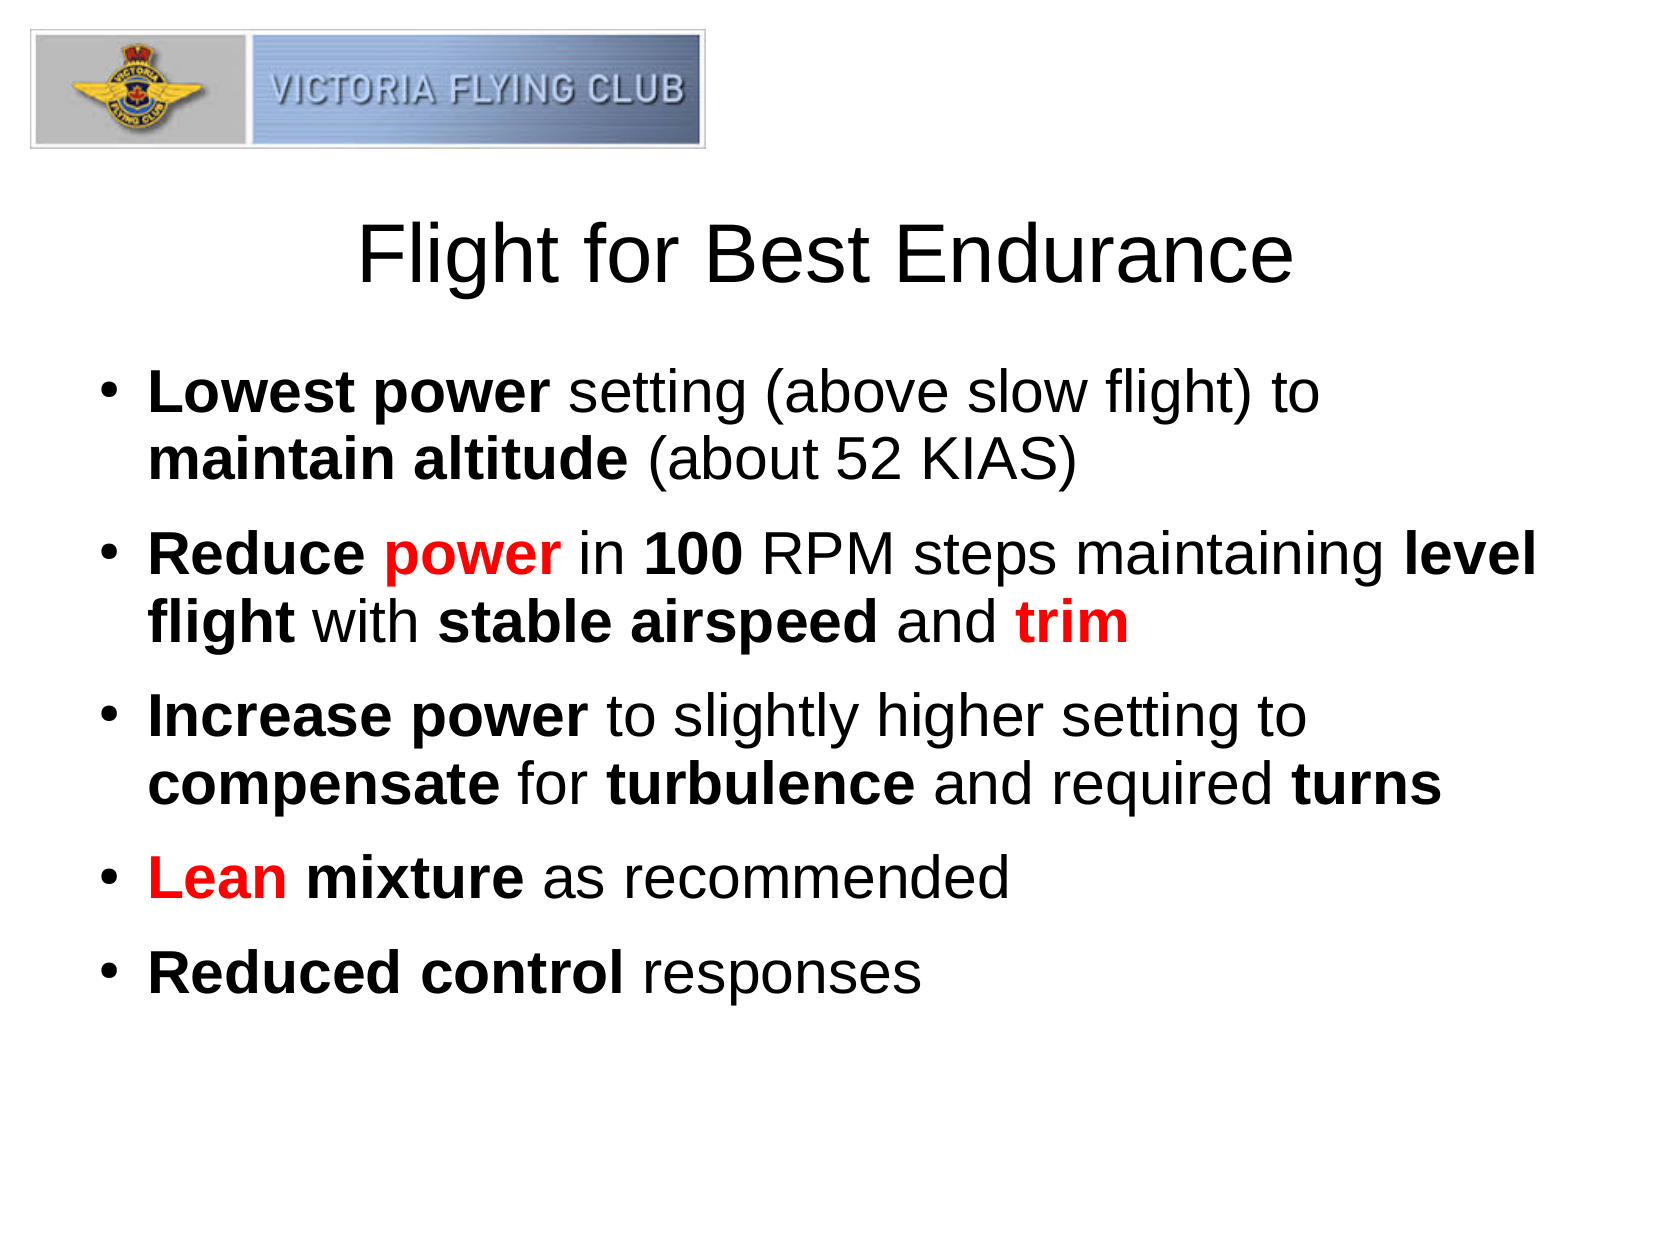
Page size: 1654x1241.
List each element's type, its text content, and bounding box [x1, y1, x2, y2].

title Flight for Best Endurance [82, 150, 1571, 357]
picture [30, 29, 706, 149]
list Lowest power setting (above slow flight) to maintain altitude (about 52 KIAS) Reduce power in 100 RPM steps maintaining level flight with stable airspeed and trim Increase power to slightly higher setting to compensate for turbulence and required turns Lean mixture as recommended Reduced control responses [82, 357, 1571, 1021]
